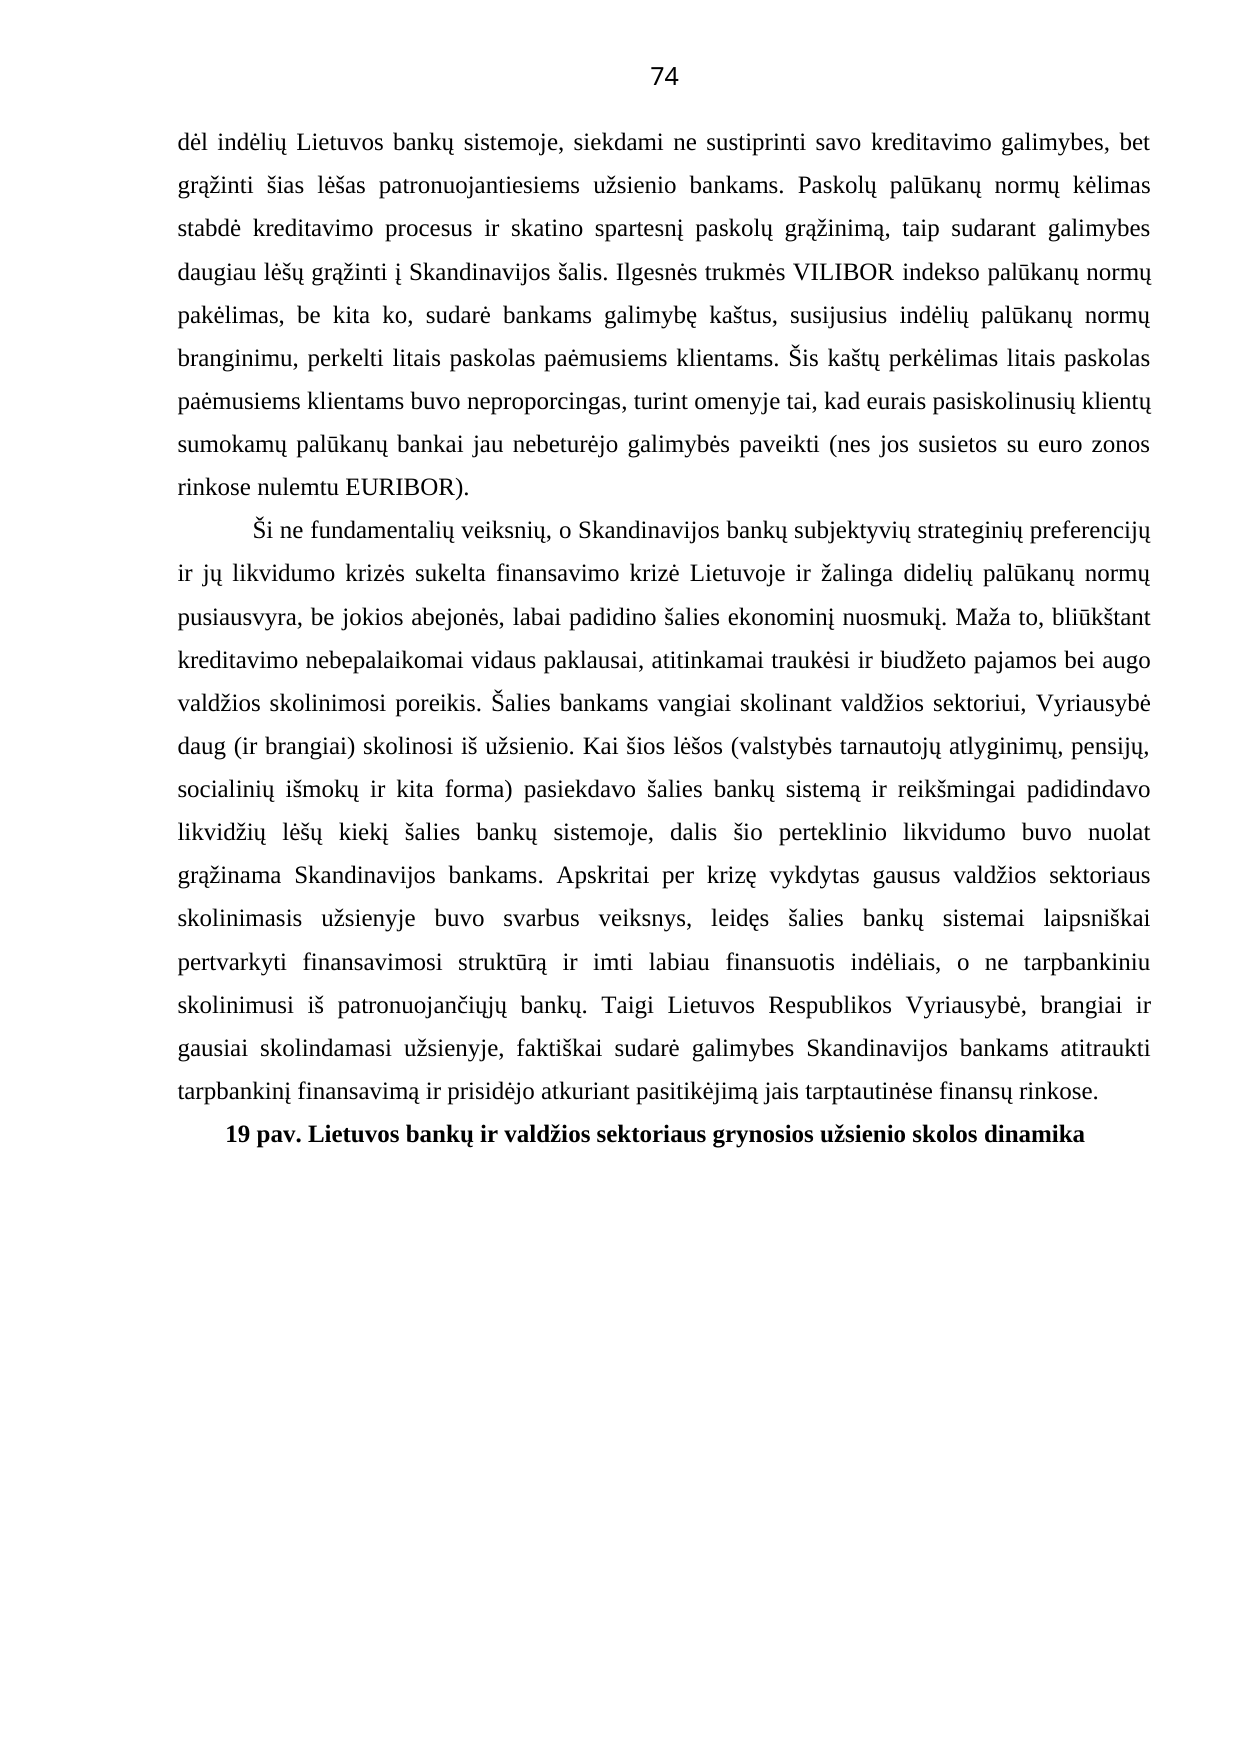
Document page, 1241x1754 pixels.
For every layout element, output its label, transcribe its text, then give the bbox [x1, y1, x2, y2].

text dėl indėlių Lietuvos bankų sistemoje, siekdami ne sustiprinti savo kreditavimo galimybes, bet grąžinti šias lėšas patronuojantiesiems užsienio bankams. Paskolų palūkanų normų kėlimas stabdė kreditavimo procesus ir skatino spartesnį paskolų grąžinimą, taip sudarant galimybes daugiau lėšų grąžinti į Skandinavijos šalis. Ilgesnės trukmės VILIBOR indekso palūkanų normų pakėlimas, be kita ko, sudarė bankams galimybę kaštus, susijusius indėlių palūkanų normų branginimu, perkelti litais paskolas paėmusiems klientams. Šis kaštų perkėlimas litais paskolas paėmusiems klientams buvo neproporcingas, turint omenyje tai, kad eurais pasiskolinusių klientų sumokamų palūkanų bankai jau nebeturėjo galimybės paveikti (nes jos susietos su euro zonos rinkose nulemtu EURIBOR). [177, 127, 1152, 501]
table_header 19 pav. Lietuvos bankų ir valdžios sektoriaus grynosios užsienio skolos dinamika [177, 1119, 1133, 1162]
text Ši ne fundamentalių veiksnių, o Skandinavijos bankų subjektyvių strateginių preferencijų ir jų likvidumo krizės sukelta finansavimo krizė Lietuvoje ir žalinga didelių palūkanų normų pusiausvyra, be jokios abejonės, labai padidino šalies ekonominį nuosmukį. Maža to, bliūkštant kreditavimo nebepalaikomai vidaus paklausai, atitinkamai traukėsi ir biudžeto pajamos bei augo valdžios skolinimosi poreikis. Šalies bankams vangiai skolinant valdžios sektoriui, Vyriausybė daug (ir brangiai) skolinosi iš užsienio. Kai šios lėšos (valstybės tarnautojų atlyginimų, pensijų, socialinių išmokų ir kita forma) pasiekdavo šalies bankų sistemą ir reikšmingai padidindavo likvidžių lėšų kiekį šalies bankų sistemoje, dalis šio perteklinio likvidumo buvo nuolat grąžinama Skandinavijos bankams. Apskritai per krizę vykdytas gausus valdžios sektoriaus skolinimasis užsienyje buvo svarbus veiksnys, leidęs šalies bankų sistemai laipsniškai pertvarkyti finansavimosi struktūrą ir imti labiau finansuotis indėliais, o ne tarpbankiniu skolinimusi iš patronuojančiųjų bankų. Taigi Lietuvos Respublikos Vyriausybė, brangiai ir gausiai skolindamasi užsienyje, faktiškai sudarė galimybes Skandinavijos bankams atitraukti tarpbankinį finansavimą ir prisidėjo atkuriant pasitikėjimą jais tarptautinėse finansų rinkose. [177, 515, 1152, 1105]
